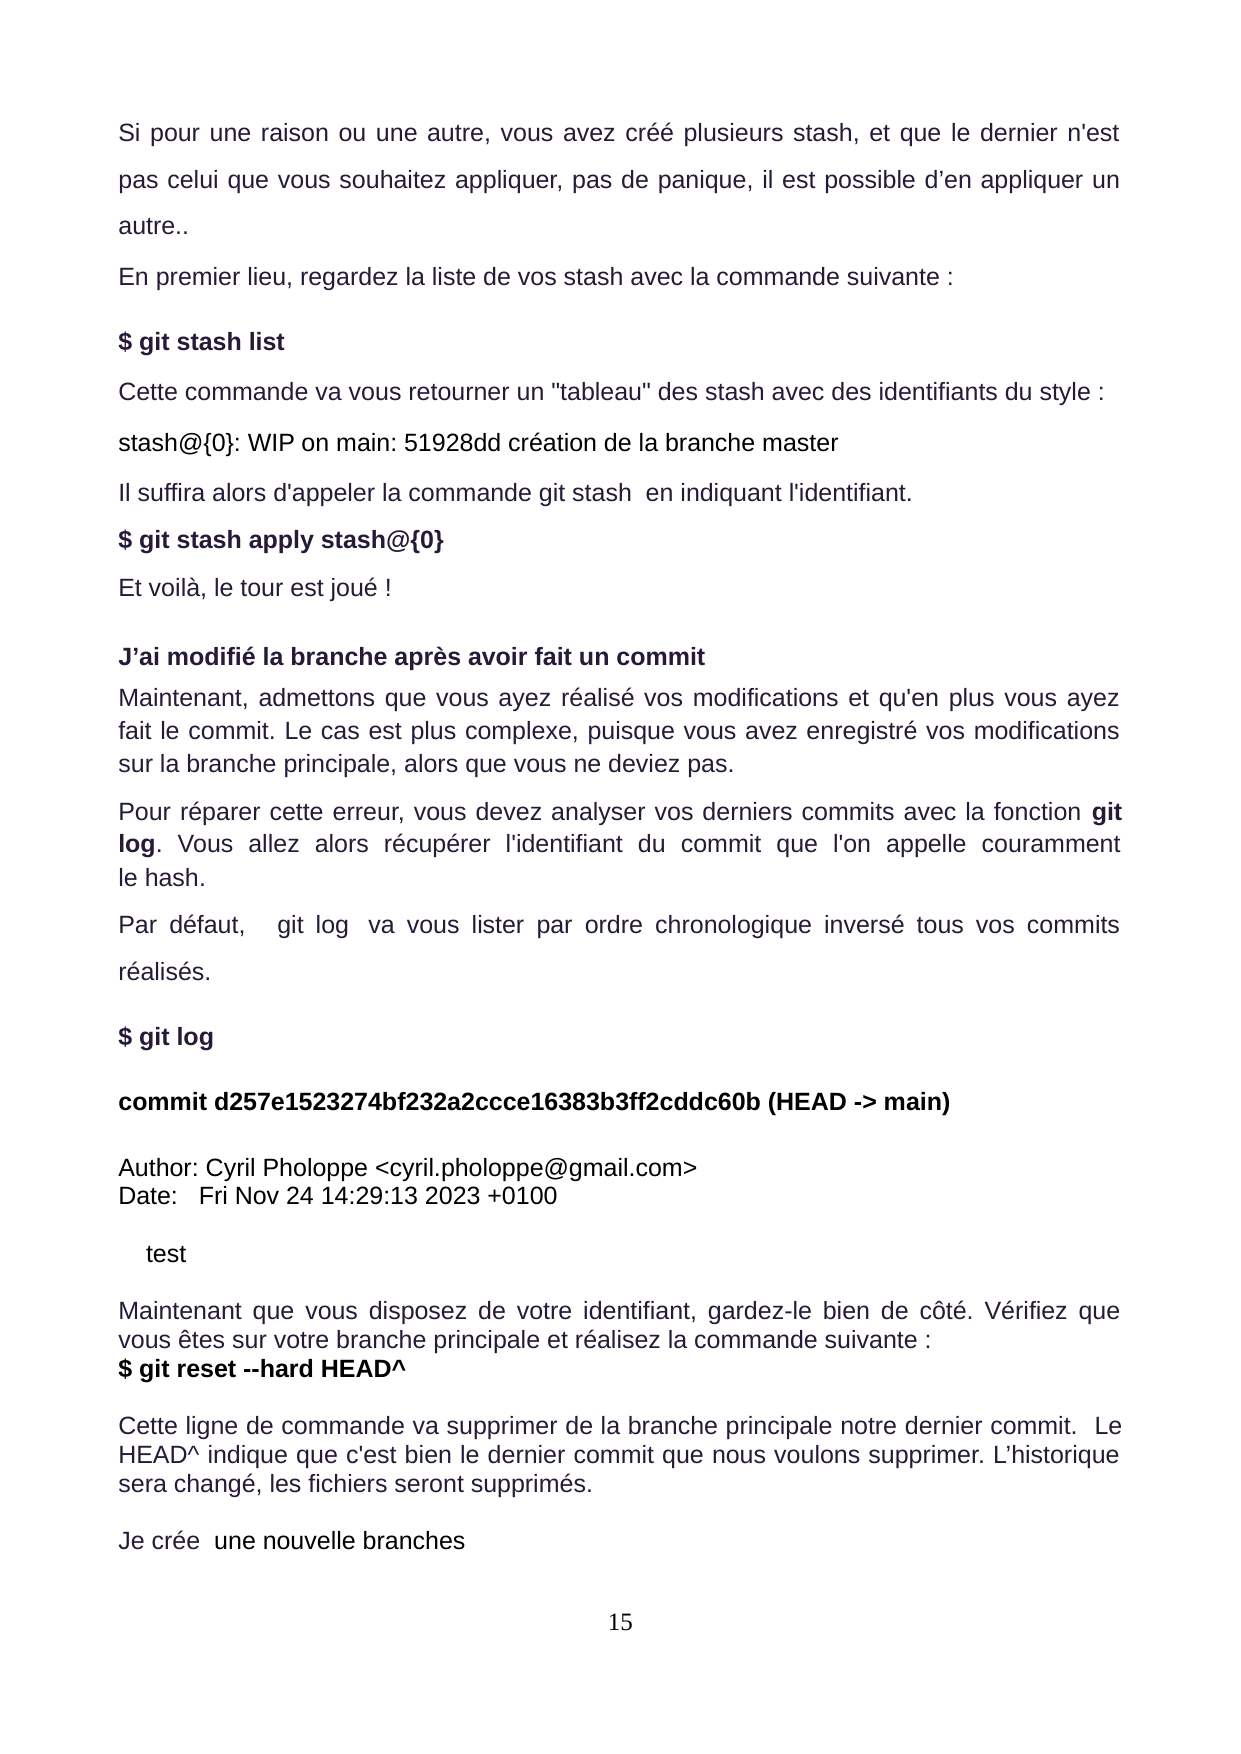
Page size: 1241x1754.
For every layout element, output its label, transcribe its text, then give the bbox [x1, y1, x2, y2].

text $ git reset --hard HEAD^ [118, 1354, 1122, 1383]
text stash@{0}: WIP on main: 51928dd création de la branche master [118, 427, 1122, 456]
text Maintenant que vous disposez de votre identifiant, gardez-le bien de côté. Vérifiez que vous êtes sur votre branche principale et réalisez la commande suivante : [118, 1296, 1122, 1354]
subtitle J’ai modifié la branche après avoir fait un commit [118, 642, 1122, 670]
text Si pour une raison ou une autre, vous avez créé plusieurs stash, et que le dernier n'est pas celui que vous souhaitez appliquer, pas de panique, il est possible d’en appliquer un autre.. [118, 118, 1122, 240]
text test [118, 1239, 1122, 1268]
text Par défaut, git log va vous lister par ordre chronologique inversé tous vos commits réalisés. [118, 910, 1122, 985]
text Il suffira alors d'appeler la commande git stash en indiquant l'identifiant. [118, 478, 1122, 507]
text Author: Cyril Pholoppe <cyril.pholoppe@gmail.com> [118, 1153, 1122, 1181]
text $ git stash apply stash@{0} [118, 525, 1122, 554]
text commit d257e1523274bf232a2ccce16383b3ff2cddc60b (HEAD -> main) [118, 1087, 1122, 1116]
text Cette ligne de commande va supprimer de la branche principale notre dernier commit. Le HEAD^ indique que c'est bien le dernier commit que nous voulons supprimer. L’historique sera changé, les fichiers seront supprimés. [118, 1411, 1122, 1498]
text $ git stash list [118, 327, 1122, 356]
text Pour réparer cette erreur, vous devez analyser vos derniers commits avec la fonction git log. Vous allez alors récupérer l'identifiant du commit que l'on appelle couramment le hash. [118, 796, 1122, 891]
text En premier lieu, regardez la liste de vos stash avec la commande suivante : [118, 262, 1122, 290]
text Cette commande va vous retourner un "tableau" des stash avec des identifiants du style : [118, 377, 1122, 406]
text Date: Fri Nov 24 14:29:13 2023 +0100 [118, 1181, 1122, 1210]
text $ git log [118, 1022, 1122, 1051]
text Et voilà, le tour est joué ! [118, 573, 1122, 602]
text Maintenant, admettons que vous ayez réalisé vos modifications et qu'en plus vous ayez fait le commit. Le cas est plus complexe, puisque vous avez enregistré vos modifications sur la branche principale, alors que vous ne deviez pas. [118, 683, 1122, 778]
text Je crée une nouvelle branches [118, 1526, 1122, 1555]
